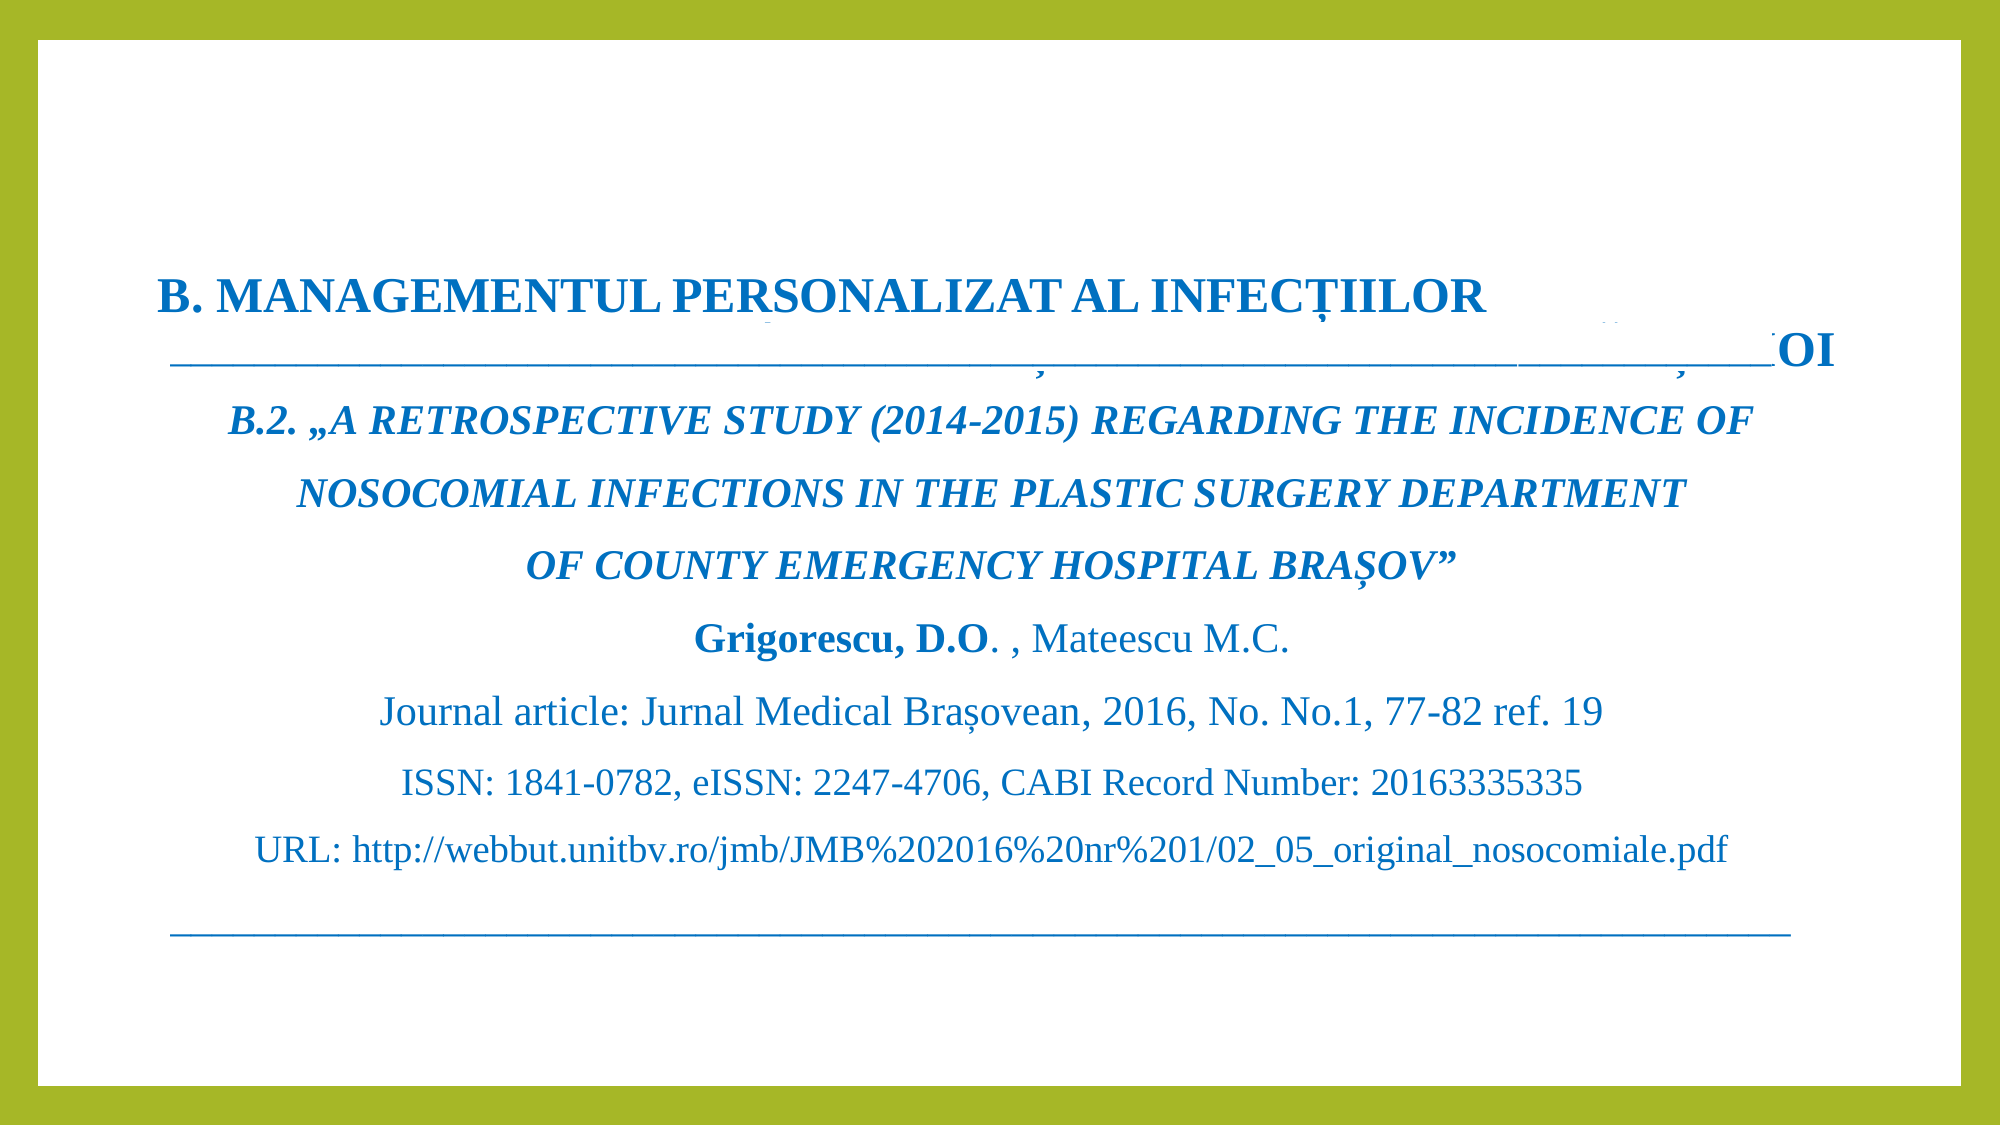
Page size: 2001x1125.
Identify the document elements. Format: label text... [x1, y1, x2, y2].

picture [170, 322, 1814, 967]
title B. MANAGEMENTUL PERSONALIZAT AL INFECȚIILOR ÎN ARSURI ȘI TRAUMATISME DE PĂRȚI MOI [142, 99, 1863, 323]
